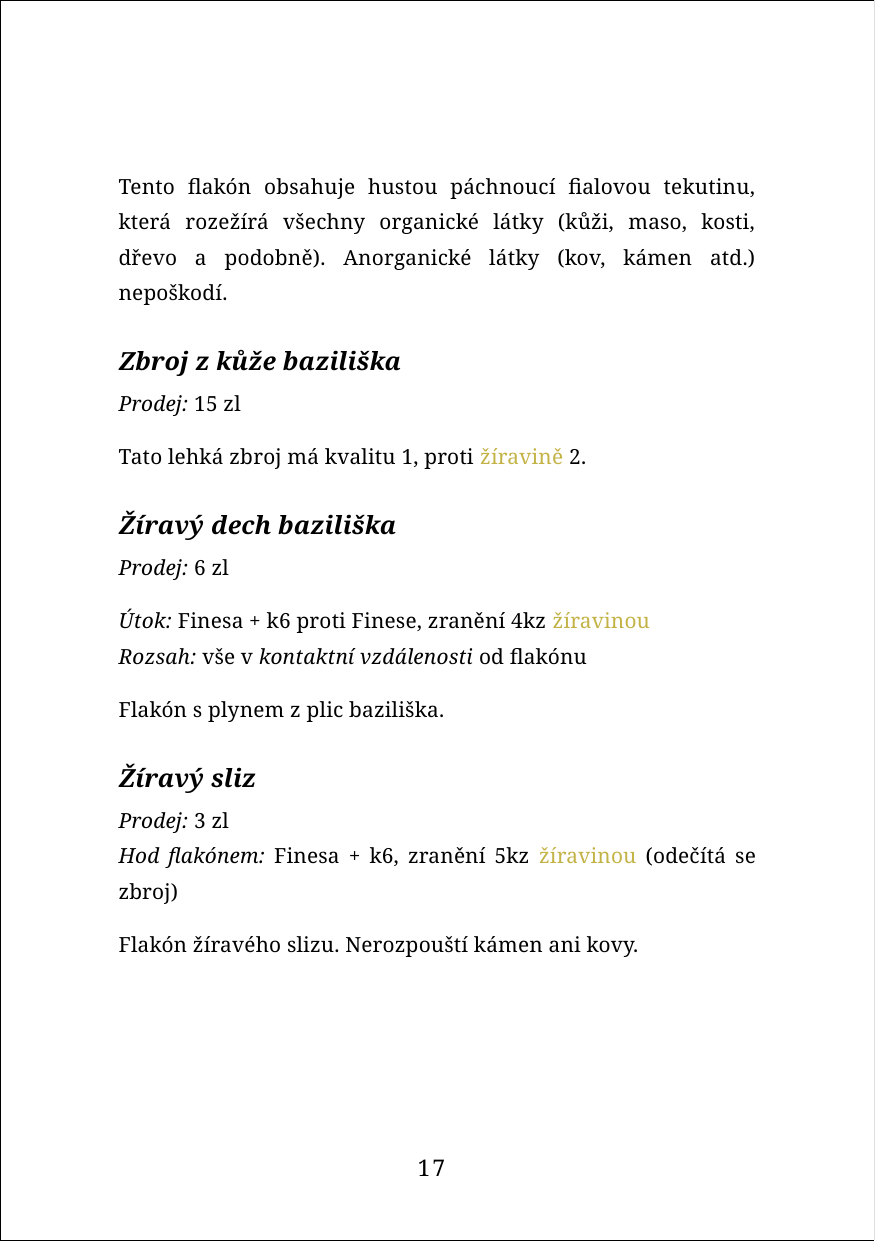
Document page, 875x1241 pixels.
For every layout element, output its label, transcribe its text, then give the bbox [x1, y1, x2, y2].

text Útok: Finesa + k6 proti Finese, zranění 4kz žíravinou Rozsah: vše v kontaktní vzdálenosti od flakónu [118, 606, 756, 670]
text Flakón žíravého slizu. Nerozpouští kámen ani kovy. [118, 930, 756, 959]
text Prodej: 3 zl Hod flakónem: Finesa + k6, zranění 5kz žíravinou (odečítá se zbroj) [118, 806, 756, 906]
subtitle Žíravý dech baziliška [118, 507, 756, 541]
text Flakón s plynem z plic baziliška. [118, 695, 756, 724]
subtitle Zbroj z kůže baziliška [118, 343, 756, 377]
text Prodej: 15 zl [118, 389, 756, 418]
subtitle Žíravý sliz [118, 760, 756, 794]
text Tato lehká zbroj má kvalitu 1, proti žíravině 2. [118, 442, 756, 471]
text Prodej: 6 zl [118, 553, 756, 582]
text Tento flakón obsahuje hustou páchnoucí fialovou tekutinu, která rozežírá všechny organické látky (kůži, maso, kosti, dřevo a podobně). Anorganické látky (kov, kámen atd.) nepoškodí. [118, 172, 756, 307]
